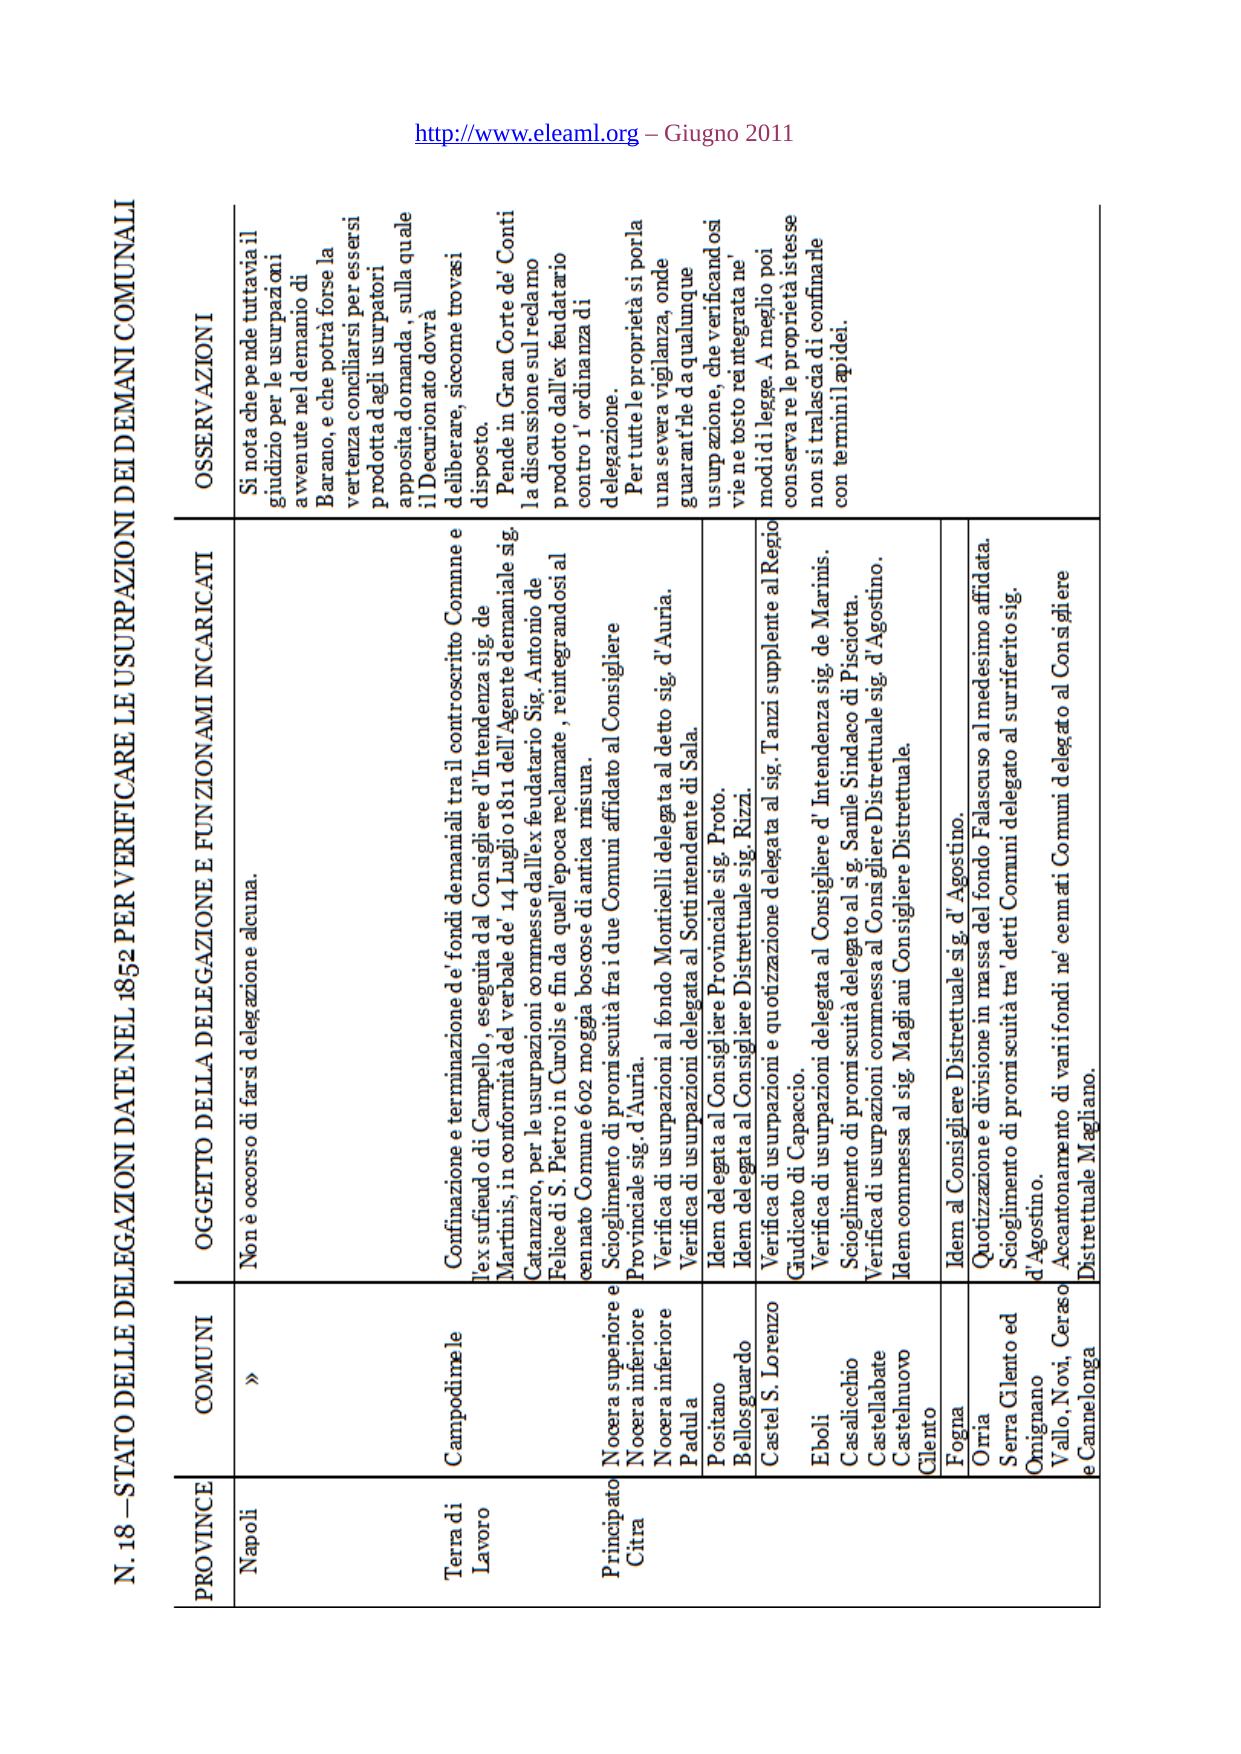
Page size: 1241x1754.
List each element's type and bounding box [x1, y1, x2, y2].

picture [111, 176, 1130, 1608]
